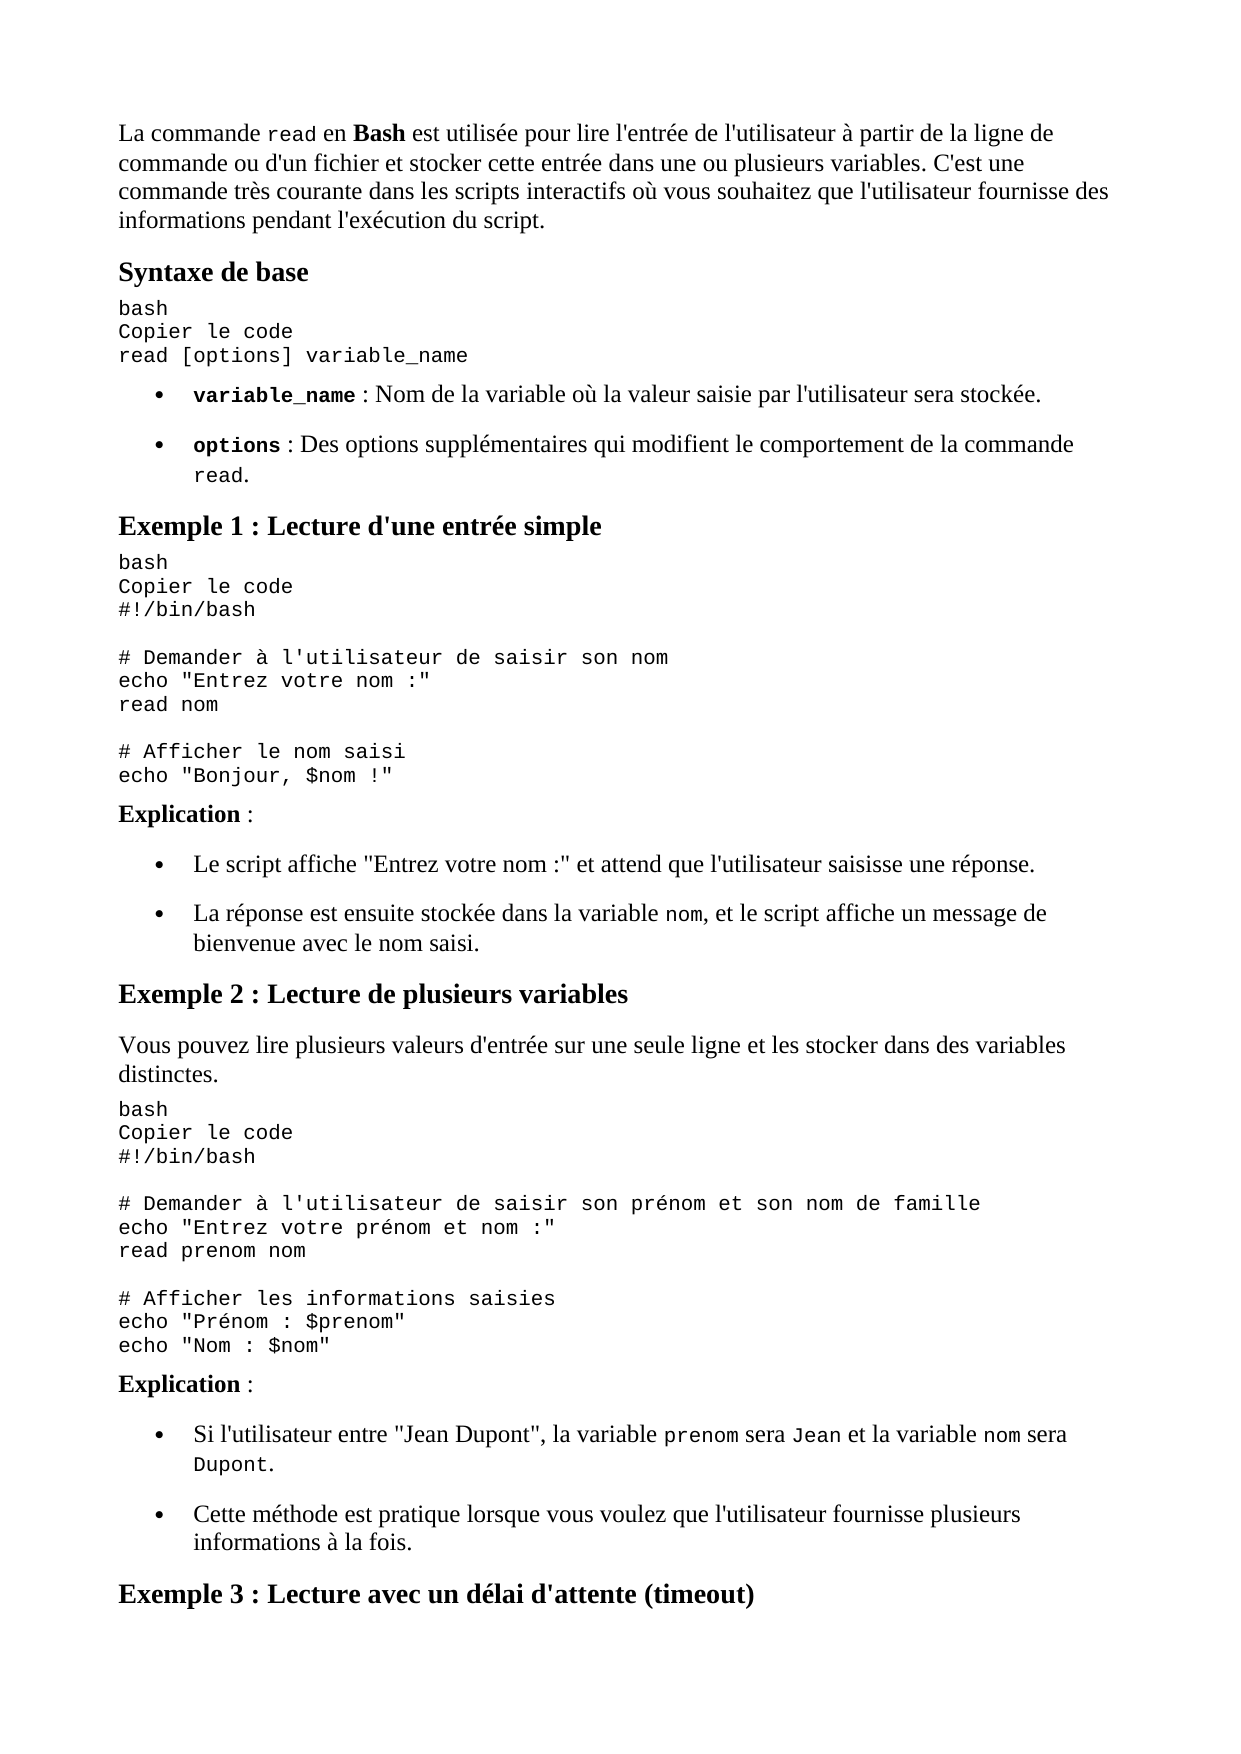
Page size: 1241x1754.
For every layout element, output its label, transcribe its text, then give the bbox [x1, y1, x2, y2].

text echo "Prénom : $prenom" [118, 1311, 1122, 1335]
list options : Des options supplémentaires qui modifient le comportement de la commande read. [156, 429, 1122, 488]
list Cette méthode est pratique lorsque vous voulez que l'utilisateur fournisse plusieurs informations à la fois. [156, 1499, 1122, 1556]
text bash [118, 298, 1122, 321]
subtitle Exemple 2 : Lecture de plusieurs variables [118, 977, 1122, 1010]
text Copier le code [118, 576, 1122, 599]
text echo "Entrez votre prénom et nom :" [118, 1217, 1122, 1240]
text echo "Bonjour, $nom !" [118, 765, 1122, 789]
text echo "Entrez votre nom :" [118, 670, 1122, 694]
text # Demander à l'utilisateur de saisir son nom [118, 647, 1122, 670]
text # Afficher le nom saisi [118, 741, 1122, 765]
text #!/bin/bash [118, 599, 1122, 623]
text Copier le code [118, 1122, 1122, 1146]
subtitle Exemple 1 : Lecture d'une entrée simple [118, 509, 1122, 542]
text Explication : [118, 1369, 1122, 1398]
list Si l'utilisateur entre "Jean Dupont", la variable prenom sera Jean et la variable nom sera Dupont. [156, 1419, 1122, 1478]
text Copier le code [118, 321, 1122, 345]
text read [options] variable_name [118, 345, 1122, 368]
text Explication : [118, 799, 1122, 828]
subtitle Syntaxe de base [118, 255, 1122, 287]
subtitle Exemple 3 : Lecture avec un délai d'attente (timeout) [118, 1577, 1122, 1609]
text read nom [118, 694, 1122, 718]
text # Afficher les informations saisies [118, 1288, 1122, 1311]
text bash [118, 1098, 1122, 1122]
list Le script affiche "Entrez votre nom :" et attend que l'utilisateur saisisse une réponse. [156, 849, 1122, 877]
text # Demander à l'utilisateur de saisir son prénom et son nom de famille [118, 1193, 1122, 1217]
list variable_name : Nom de la variable où la valeur saisie par l'utilisateur sera stockée. [156, 379, 1122, 408]
text read prenom nom [118, 1240, 1122, 1264]
text La commande read en Bash est utilisée pour lire l'entrée de l'utilisateur à partir de la ligne de commande ou d'un fichier et stocker cette entrée dans une ou plusieurs variables. C'est une commande très courante dans les scripts interactifs où vous souhaitez que l'utilisateur fournisse des informations pendant l'exécution du script. [118, 118, 1122, 234]
text echo "Nom : $nom" [118, 1335, 1122, 1359]
list La réponse est ensuite stockée dans la variable nom, et le script affiche un message de bienvenue avec le nom saisi. [156, 898, 1122, 957]
text Vous pouvez lire plusieurs valeurs d'entrée sur une seule ligne et les stocker dans des variables distinctes. [118, 1031, 1122, 1088]
text #!/bin/bash [118, 1146, 1122, 1169]
text bash [118, 552, 1122, 576]
